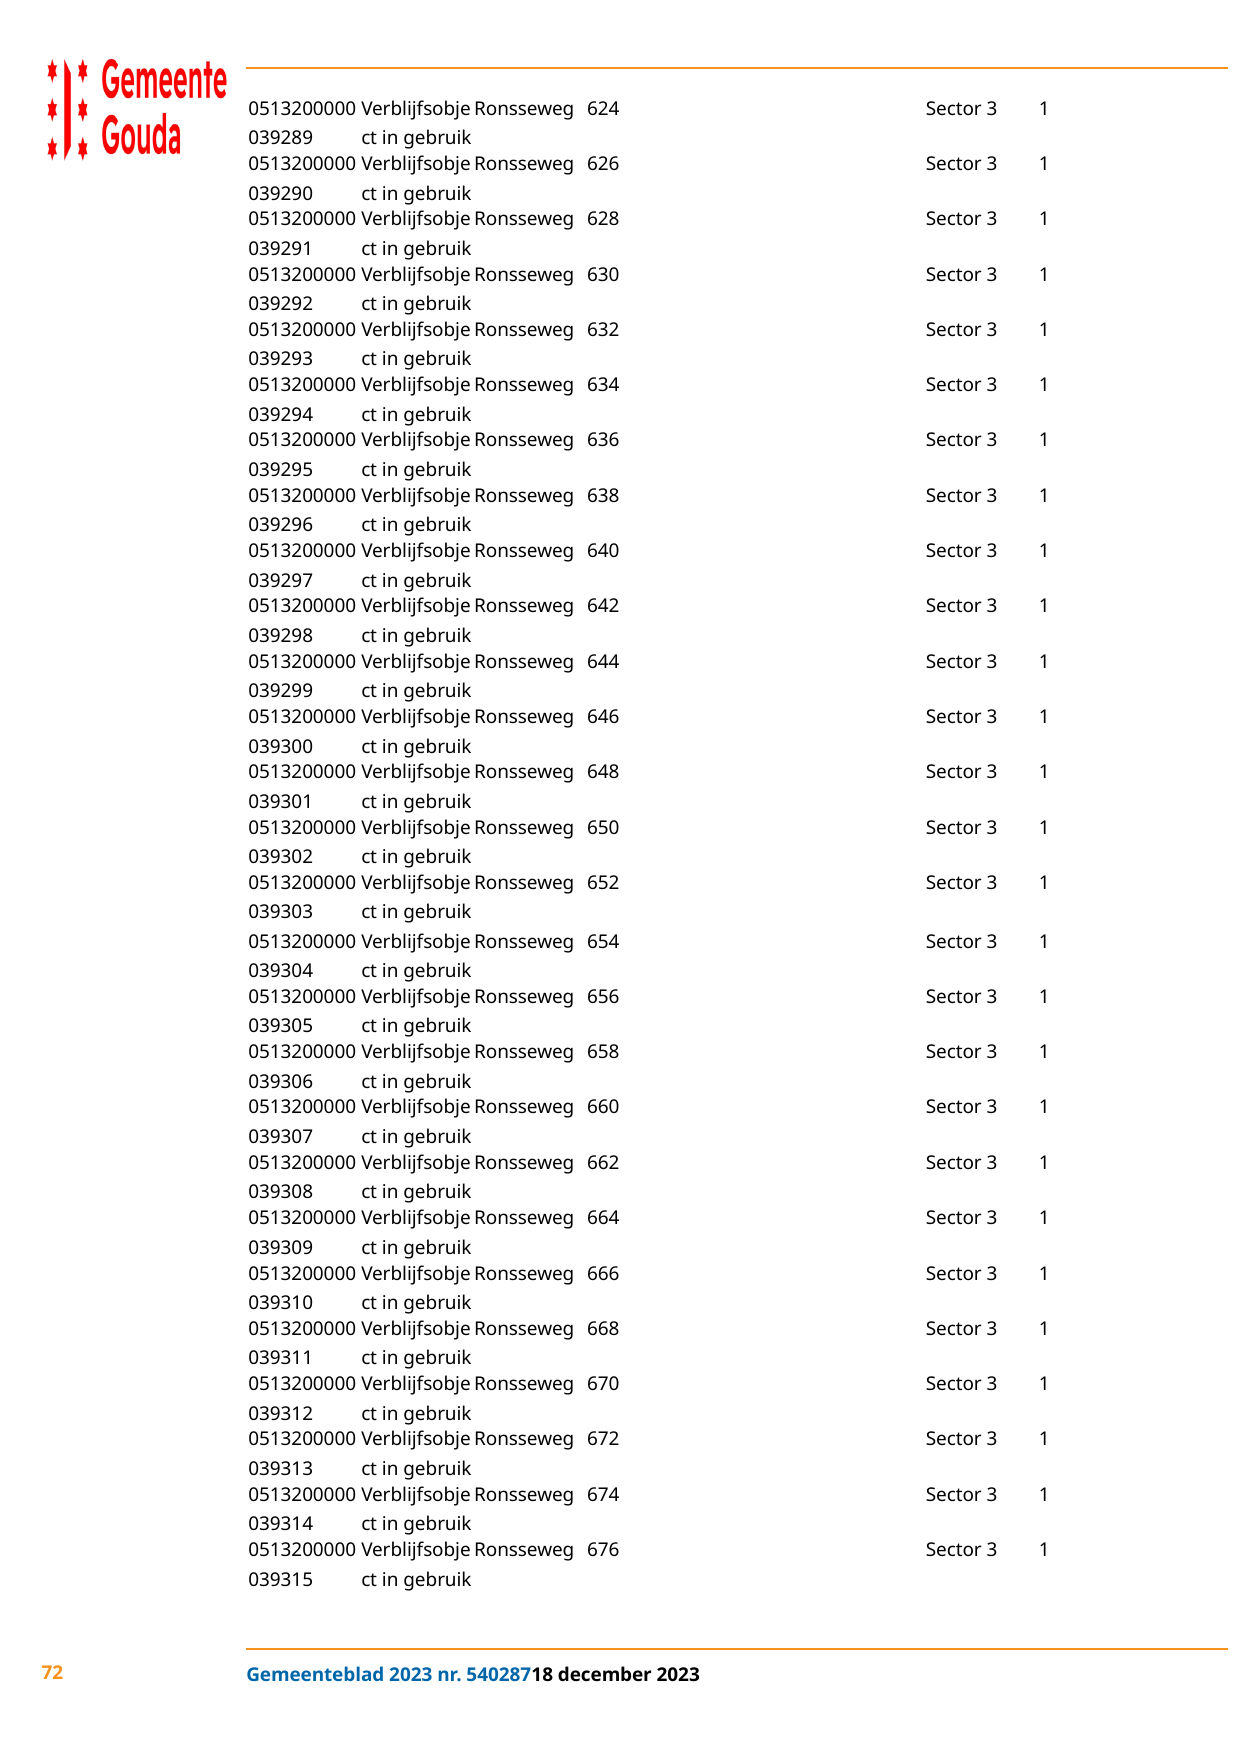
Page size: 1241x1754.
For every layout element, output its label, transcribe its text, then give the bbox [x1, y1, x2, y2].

table_cell [700, 1149, 813, 1204]
table_cell Verblijfsobject in gebruik [361, 1039, 474, 1094]
table_cell [700, 150, 813, 205]
table_cell 0513200000039315 [248, 1536, 361, 1592]
table_cell Ronsseweg [474, 316, 587, 371]
table_cell 624 [587, 95, 700, 150]
table_cell Ronsseweg [474, 1426, 587, 1481]
table_cell Sector 3 [926, 537, 1038, 593]
table_cell Verblijfsobject in gebruik [361, 1481, 474, 1536]
table_cell Verblijfsobject in gebruik [361, 1315, 474, 1370]
table_cell Sector 3 [926, 150, 1038, 205]
table_cell [813, 1149, 926, 1204]
table_cell 1 [1039, 814, 1152, 869]
table_cell 0513200000039307 [248, 1094, 361, 1149]
table_cell 0513200000039311 [248, 1315, 361, 1370]
table_cell Verblijfsobject in gebruik [361, 983, 474, 1038]
table_cell 1 [1039, 1481, 1152, 1536]
table_cell 646 [587, 703, 700, 758]
table_cell 1 [1039, 1039, 1152, 1094]
table_cell Ronsseweg [474, 205, 587, 261]
table_cell Sector 3 [926, 316, 1038, 371]
table_cell 1 [1039, 703, 1152, 758]
table_cell 0513200000039294 [248, 371, 361, 427]
table_cell Sector 3 [926, 427, 1038, 482]
table_cell Verblijfsobject in gebruik [361, 1536, 474, 1592]
table_cell [813, 648, 926, 703]
table_cell Ronsseweg [474, 1204, 587, 1260]
table_cell 0513200000039297 [248, 537, 361, 593]
table_cell Verblijfsobject in gebruik [361, 593, 474, 648]
table_cell [813, 95, 926, 150]
table_cell [700, 95, 813, 150]
table_cell [813, 1039, 926, 1094]
table_cell Sector 3 [926, 95, 1038, 150]
table_cell Sector 3 [926, 1039, 1038, 1094]
table_cell Verblijfsobject in gebruik [361, 261, 474, 316]
table_cell 640 [587, 537, 700, 593]
table_header Verblijfsobject in gebruik [361, 928, 474, 983]
table_cell Sector 3 [926, 983, 1038, 1038]
table_cell [813, 537, 926, 593]
table_cell 1 [1039, 427, 1152, 482]
table_cell Ronsseweg [474, 371, 587, 427]
table_cell 674 [587, 1481, 700, 1536]
table_cell 1 [1039, 1094, 1152, 1149]
table_cell 0513200000039306 [248, 1039, 361, 1094]
table_cell [813, 1536, 926, 1592]
table_header 654 [587, 928, 700, 983]
table_cell Sector 3 [926, 593, 1038, 648]
table_cell 1 [1039, 150, 1152, 205]
table_cell 1 [1039, 648, 1152, 703]
table_cell 1 [1039, 1204, 1152, 1260]
table_cell Sector 3 [926, 1481, 1038, 1536]
table_cell Ronsseweg [474, 537, 587, 593]
table_cell 1 [1039, 1149, 1152, 1204]
table_cell 1 [1039, 1315, 1152, 1370]
table_cell 1 [1039, 205, 1152, 261]
table_cell Sector 3 [926, 1426, 1038, 1481]
table_cell 1 [1039, 1426, 1152, 1481]
table_cell Ronsseweg [474, 814, 587, 869]
table_cell 1 [1039, 593, 1152, 648]
table_cell 662 [587, 1149, 700, 1204]
table_cell [700, 703, 813, 758]
table_cell Verblijfsobject in gebruik [361, 1094, 474, 1149]
table_cell [813, 261, 926, 316]
table_header 1 [1039, 928, 1152, 983]
table_cell 0513200000039300 [248, 703, 361, 758]
table_cell [813, 150, 926, 205]
table_cell Verblijfsobject in gebruik [361, 1426, 474, 1481]
table_cell Ronsseweg [474, 427, 587, 482]
table_cell 0513200000039298 [248, 593, 361, 648]
table_cell [700, 1260, 813, 1315]
table_cell Sector 3 [926, 371, 1038, 427]
table_cell 658 [587, 1039, 700, 1094]
table_cell 670 [587, 1370, 700, 1426]
table_cell [700, 1039, 813, 1094]
table_cell Sector 3 [926, 482, 1038, 537]
table_cell [700, 983, 813, 1038]
table_cell [813, 593, 926, 648]
table_cell Verblijfsobject in gebruik [361, 316, 474, 371]
table_cell [813, 1260, 926, 1315]
table_cell 0513200000039296 [248, 482, 361, 537]
table_cell 0513200000039289 [248, 95, 361, 150]
table_cell 0513200000039313 [248, 1426, 361, 1481]
table_cell [700, 814, 813, 869]
table_cell 638 [587, 482, 700, 537]
table_cell 0513200000039290 [248, 150, 361, 205]
table_cell Sector 3 [926, 648, 1038, 703]
table_cell [700, 648, 813, 703]
table_cell Ronsseweg [474, 1536, 587, 1592]
table_cell 664 [587, 1204, 700, 1260]
table_cell 0513200000039309 [248, 1204, 361, 1260]
table_cell [700, 1204, 813, 1260]
table_cell [813, 1481, 926, 1536]
table_cell Verblijfsobject in gebruik [361, 869, 474, 924]
table_cell Verblijfsobject in gebruik [361, 814, 474, 869]
table_cell 630 [587, 261, 700, 316]
table_cell [700, 1370, 813, 1426]
table_cell Sector 3 [926, 205, 1038, 261]
table_header 0513200000039304 [248, 928, 361, 983]
table_cell 676 [587, 1536, 700, 1592]
table_cell Verblijfsobject in gebruik [361, 150, 474, 205]
table_cell 0513200000039299 [248, 648, 361, 703]
table_cell Sector 3 [926, 869, 1038, 924]
table_cell 1 [1039, 759, 1152, 814]
table_cell [813, 759, 926, 814]
table_cell Verblijfsobject in gebruik [361, 1260, 474, 1315]
table_cell 0513200000039303 [248, 869, 361, 924]
table_cell [700, 427, 813, 482]
table_cell 644 [587, 648, 700, 703]
table_cell 636 [587, 427, 700, 482]
table_cell [813, 814, 926, 869]
table_cell 660 [587, 1094, 700, 1149]
table_cell Verblijfsobject in gebruik [361, 537, 474, 593]
table_header Sector 3 [926, 928, 1038, 983]
table_cell 1 [1039, 95, 1152, 150]
table_cell Sector 3 [926, 814, 1038, 869]
table_cell 666 [587, 1260, 700, 1315]
table_cell Ronsseweg [474, 150, 587, 205]
table_cell Ronsseweg [474, 759, 587, 814]
table_cell [700, 1426, 813, 1481]
table_header [813, 928, 926, 983]
table_cell 1 [1039, 869, 1152, 924]
table_cell Ronsseweg [474, 703, 587, 758]
table_cell 1 [1039, 537, 1152, 593]
table_cell Verblijfsobject in gebruik [361, 95, 474, 150]
table_cell 656 [587, 983, 700, 1038]
table_cell [700, 261, 813, 316]
picture [41, 47, 231, 172]
table_cell [700, 1094, 813, 1149]
table_cell 672 [587, 1426, 700, 1481]
table_cell 1 [1039, 1370, 1152, 1426]
table_cell [813, 205, 926, 261]
table_cell Sector 3 [926, 1370, 1038, 1426]
table_cell Verblijfsobject in gebruik [361, 1149, 474, 1204]
table_cell Sector 3 [926, 261, 1038, 316]
table_cell Ronsseweg [474, 983, 587, 1038]
table_cell 0513200000039292 [248, 261, 361, 316]
table_cell Ronsseweg [474, 1370, 587, 1426]
table_cell [700, 593, 813, 648]
table_cell [700, 1536, 813, 1592]
table_cell [813, 316, 926, 371]
table_cell Ronsseweg [474, 95, 587, 150]
table_cell 0513200000039314 [248, 1481, 361, 1536]
table_cell [700, 1315, 813, 1370]
table_cell [700, 316, 813, 371]
table_cell Verblijfsobject in gebruik [361, 1370, 474, 1426]
table_cell Ronsseweg [474, 1315, 587, 1370]
table_cell 1 [1039, 482, 1152, 537]
table_cell [813, 1204, 926, 1260]
table_cell 634 [587, 371, 700, 427]
table_cell 0513200000039293 [248, 316, 361, 371]
table_cell [813, 482, 926, 537]
table_cell Verblijfsobject in gebruik [361, 759, 474, 814]
table_cell Sector 3 [926, 1315, 1038, 1370]
table_cell 0513200000039291 [248, 205, 361, 261]
table_cell Ronsseweg [474, 869, 587, 924]
table_cell [700, 371, 813, 427]
table_cell [813, 371, 926, 427]
table_cell [813, 983, 926, 1038]
table_cell [700, 1481, 813, 1536]
table_cell Ronsseweg [474, 1481, 587, 1536]
table_cell 1 [1039, 261, 1152, 316]
table_cell 0513200000039301 [248, 759, 361, 814]
table_cell 652 [587, 869, 700, 924]
table_cell Verblijfsobject in gebruik [361, 482, 474, 537]
table_cell 0513200000039295 [248, 427, 361, 482]
table_cell Ronsseweg [474, 1094, 587, 1149]
table_cell 642 [587, 593, 700, 648]
table_cell Ronsseweg [474, 482, 587, 537]
table_cell Ronsseweg [474, 648, 587, 703]
table_cell [700, 537, 813, 593]
table_cell 0513200000039302 [248, 814, 361, 869]
table_cell [813, 1094, 926, 1149]
table_cell Sector 3 [926, 1149, 1038, 1204]
table_cell [813, 427, 926, 482]
table_cell Verblijfsobject in gebruik [361, 648, 474, 703]
table_cell 648 [587, 759, 700, 814]
table_cell 1 [1039, 371, 1152, 427]
table_cell Verblijfsobject in gebruik [361, 1204, 474, 1260]
table_cell Verblijfsobject in gebruik [361, 371, 474, 427]
table_cell [813, 869, 926, 924]
table_cell Ronsseweg [474, 1039, 587, 1094]
table_cell 668 [587, 1315, 700, 1370]
table_cell 626 [587, 150, 700, 205]
table_cell [700, 869, 813, 924]
table_cell 632 [587, 316, 700, 371]
table_cell [813, 1426, 926, 1481]
table_cell Sector 3 [926, 1094, 1038, 1149]
table_cell [813, 1370, 926, 1426]
table_cell Sector 3 [926, 1536, 1038, 1592]
table_cell Ronsseweg [474, 1260, 587, 1315]
table_cell [700, 482, 813, 537]
table_header [700, 928, 813, 983]
table_cell Ronsseweg [474, 593, 587, 648]
table_cell 0513200000039310 [248, 1260, 361, 1315]
table_cell 1 [1039, 1260, 1152, 1315]
table_cell 1 [1039, 1536, 1152, 1592]
table_cell 1 [1039, 983, 1152, 1038]
table_cell Sector 3 [926, 1204, 1038, 1260]
table_cell Verblijfsobject in gebruik [361, 427, 474, 482]
table_cell Sector 3 [926, 1260, 1038, 1315]
table_cell Verblijfsobject in gebruik [361, 205, 474, 261]
table_cell Verblijfsobject in gebruik [361, 703, 474, 758]
table_cell 650 [587, 814, 700, 869]
table_cell 628 [587, 205, 700, 261]
table_cell 1 [1039, 316, 1152, 371]
table_cell [813, 1315, 926, 1370]
table_cell Ronsseweg [474, 261, 587, 316]
table_cell 0513200000039312 [248, 1370, 361, 1426]
table_cell [700, 205, 813, 261]
table_cell [700, 759, 813, 814]
table_cell Sector 3 [926, 703, 1038, 758]
table_cell Sector 3 [926, 759, 1038, 814]
table_cell 0513200000039305 [248, 983, 361, 1038]
table_cell [813, 703, 926, 758]
table_cell Ronsseweg [474, 1149, 587, 1204]
table_cell 0513200000039308 [248, 1149, 361, 1204]
table_header Ronsseweg [474, 928, 587, 983]
